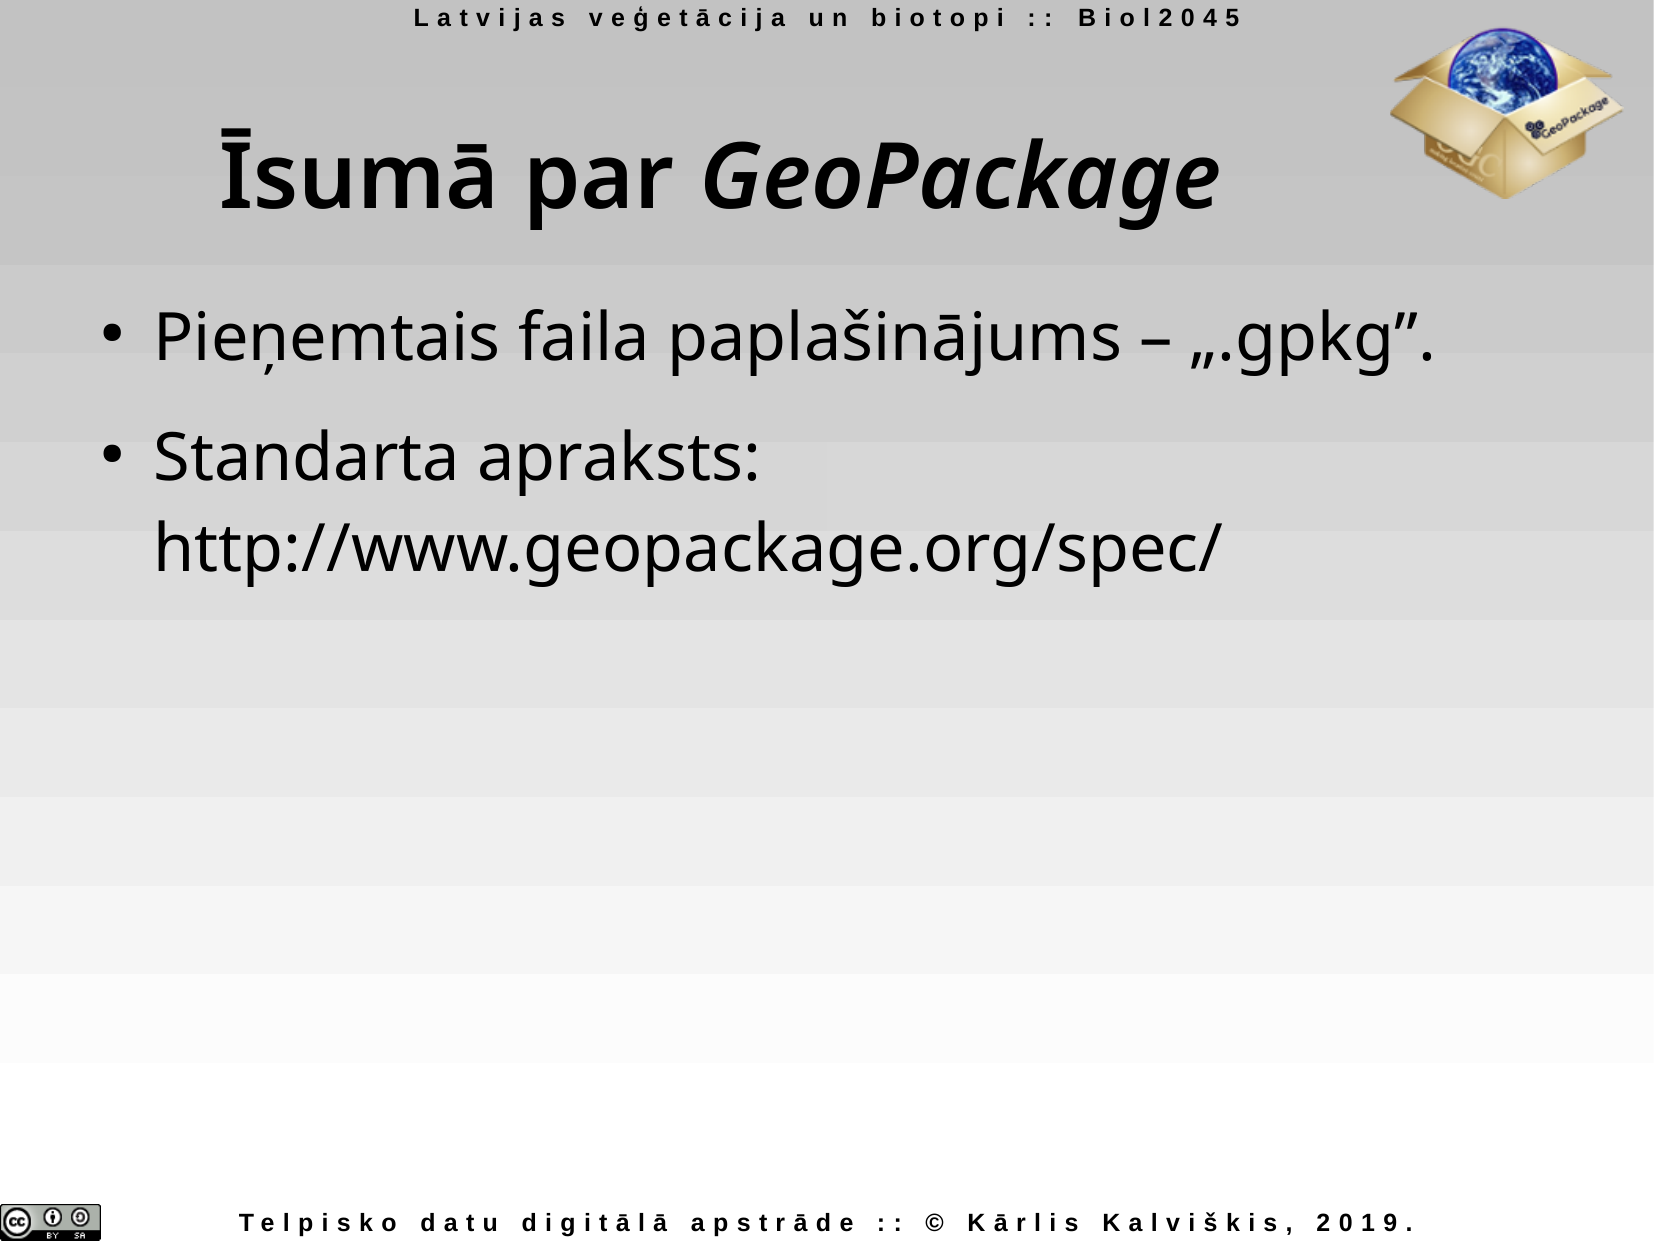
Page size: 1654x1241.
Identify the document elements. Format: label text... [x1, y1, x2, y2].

picture [0, 0, 1654, 1241]
list Pieņemtais faila paplašinājums – „.gpkg”. Standarta apraksts: http://www.geopackage.org/spec/ [82, 289, 1571, 1113]
title Īsumā par GeoPackage [29, 49, 1412, 296]
